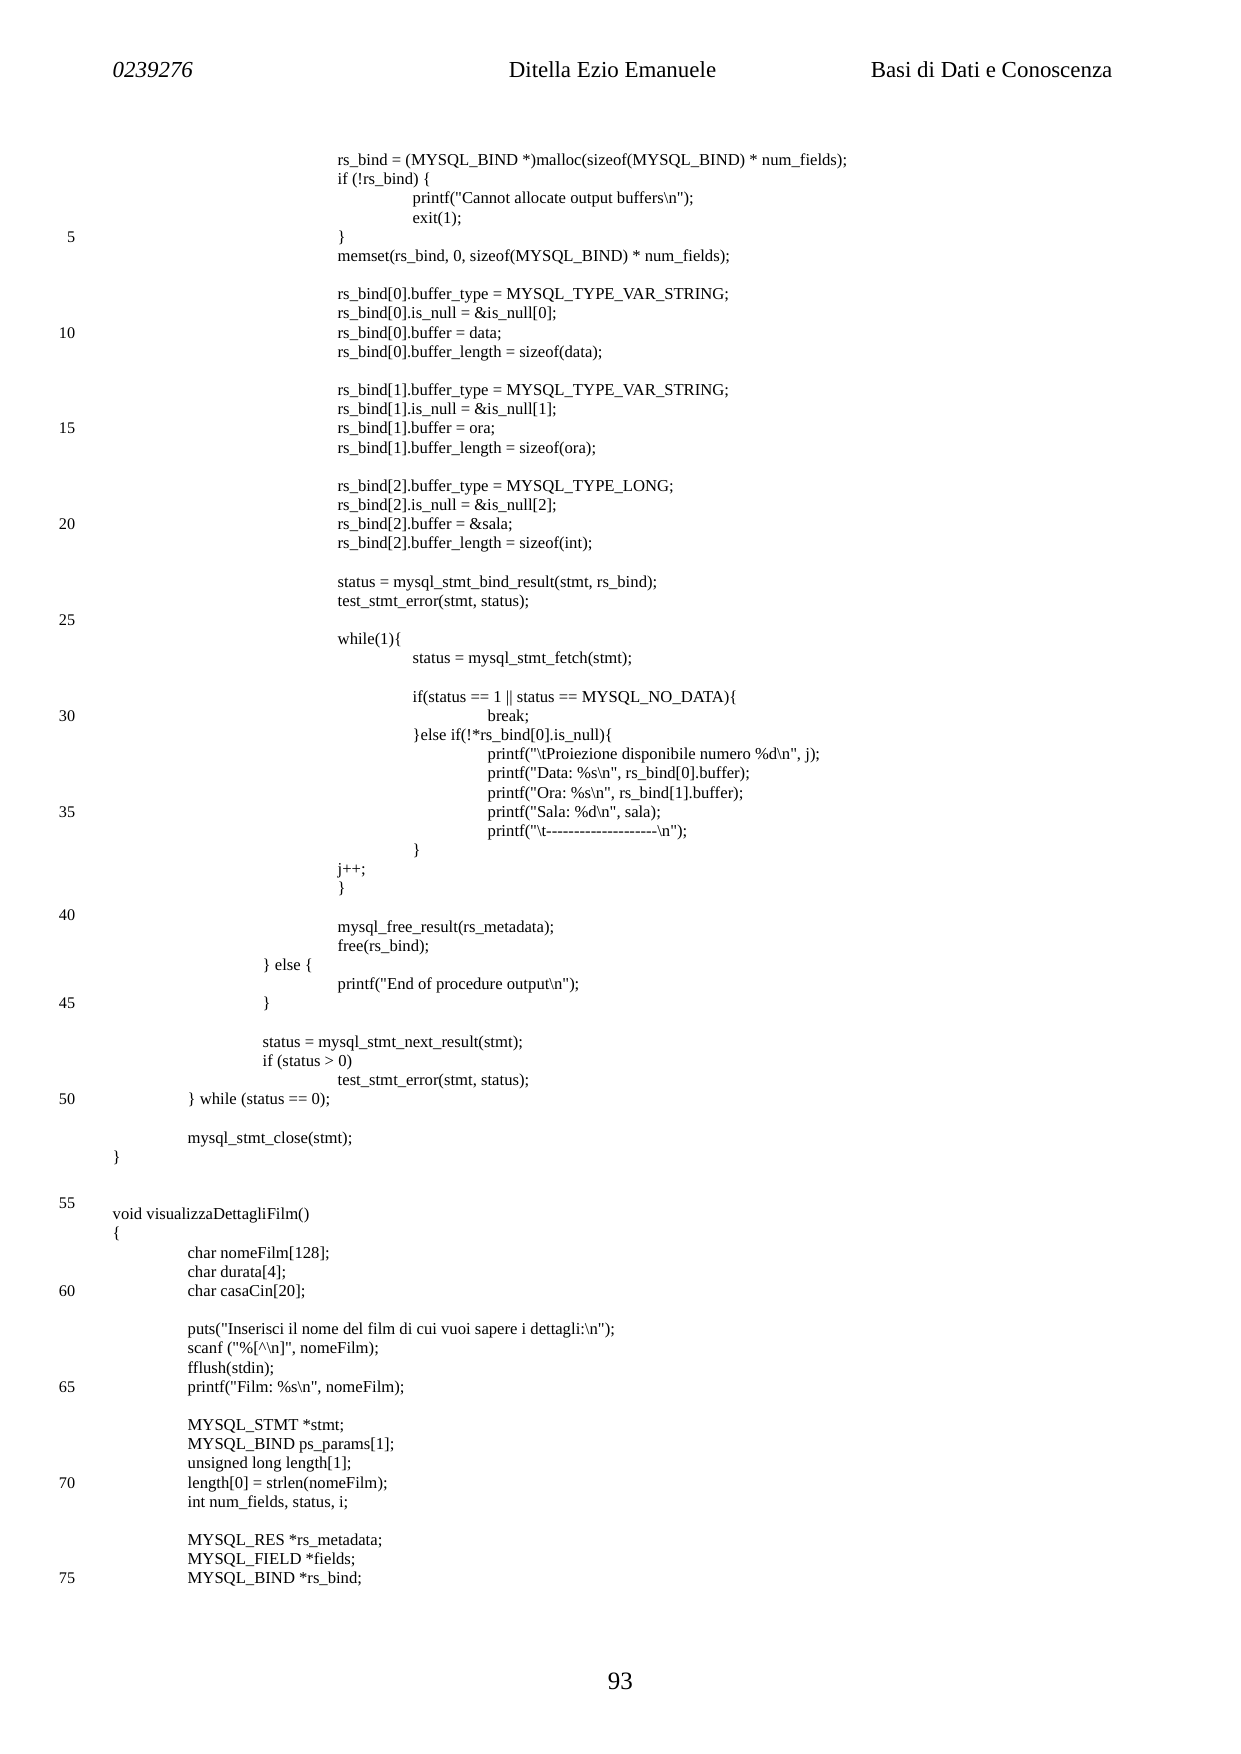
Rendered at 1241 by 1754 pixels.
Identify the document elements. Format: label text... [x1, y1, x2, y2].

text rs_bind[0].buffer = data; [112, 322, 1128, 342]
text rs_bind[1].buffer = ora; [112, 418, 1128, 437]
text } else { [112, 955, 1128, 974]
text rs_bind[1].buffer_type = MYSQL_TYPE_VAR_STRING; [112, 380, 1128, 399]
text MYSQL_STMT *stmt; [112, 1415, 1128, 1434]
text j++; [112, 859, 1128, 878]
text test_stmt_error(stmt, status); [112, 591, 1128, 610]
text status = mysql_stmt_fetch(stmt); [112, 648, 1128, 667]
text } [112, 1147, 1128, 1166]
text while(1){ [112, 629, 1128, 648]
text printf("\tProiezione disponibile numero %d\n", j); [112, 744, 1128, 763]
text puts("Inserisci il nome del film di cui vuoi sapere i dettagli:\n"); [112, 1319, 1128, 1338]
text MYSQL_BIND ps_params[1]; [112, 1434, 1128, 1453]
text memset(rs_bind, 0, sizeof(MYSQL_BIND) * num_fields); [112, 246, 1128, 265]
text }else if(!*rs_bind[0].is_null){ [112, 725, 1128, 744]
text unsigned long length[1]; [112, 1453, 1128, 1472]
text printf("Ora: %s\n", rs_bind[1].buffer); [112, 782, 1128, 802]
text if (!rs_bind) { [112, 169, 1128, 188]
text mysql_stmt_close(stmt); [112, 1127, 1128, 1147]
text char casaCin[20]; [112, 1281, 1128, 1300]
text status = mysql_stmt_next_result(stmt); [112, 1032, 1128, 1051]
text if (status > 0) [112, 1051, 1128, 1070]
text rs_bind[2].is_null = &is_null[2]; [112, 495, 1128, 514]
text break; [112, 706, 1128, 725]
text free(rs_bind); [112, 936, 1128, 955]
text exit(1); [112, 207, 1128, 227]
text } while (status == 0); [112, 1089, 1128, 1108]
text MYSQL_RES *rs_metadata; [112, 1530, 1128, 1549]
text printf("Sala: %d\n", sala); [112, 802, 1128, 821]
text fflush(stdin); [112, 1357, 1128, 1377]
text } [112, 993, 1128, 1012]
text printf("\t--------------------\n"); [112, 821, 1128, 840]
text char durata[4]; [112, 1262, 1128, 1281]
text length[0] = strlen(nomeFilm); [112, 1472, 1128, 1492]
text rs_bind[2].buffer_length = sizeof(int); [112, 533, 1128, 552]
text printf("Cannot allocate output buffers\n"); [112, 188, 1128, 207]
text } [112, 227, 1128, 246]
text } [112, 840, 1128, 859]
text rs_bind[1].is_null = &is_null[1]; [112, 399, 1128, 418]
text scanf ("%[^\n]", nomeFilm); [112, 1338, 1128, 1357]
text rs_bind = (MYSQL_BIND *)malloc(sizeof(MYSQL_BIND) * num_fields); [112, 150, 1128, 169]
text printf("Data: %s\n", rs_bind[0].buffer); [112, 763, 1128, 782]
text test_stmt_error(stmt, status); [112, 1070, 1128, 1089]
text if(status == 1 || status == MYSQL_NO_DATA){ [112, 687, 1128, 706]
text printf("Film: %s\n", nomeFilm); [112, 1377, 1128, 1396]
text status = mysql_stmt_bind_result(stmt, rs_bind); [112, 572, 1128, 591]
text printf("End of procedure output\n"); [112, 974, 1128, 993]
text rs_bind[0].buffer_type = MYSQL_TYPE_VAR_STRING; [112, 284, 1128, 303]
text rs_bind[0].buffer_length = sizeof(data); [112, 342, 1128, 361]
text rs_bind[2].buffer_type = MYSQL_TYPE_LONG; [112, 476, 1128, 495]
text rs_bind[2].buffer = &sala; [112, 514, 1128, 533]
text } [112, 878, 1128, 897]
text rs_bind[0].is_null = &is_null[0]; [112, 303, 1128, 322]
text MYSQL_FIELD *fields; [112, 1549, 1128, 1568]
text rs_bind[1].buffer_length = sizeof(ora); [112, 437, 1128, 457]
text int num_fields, status, i; [112, 1492, 1128, 1511]
text char nomeFilm[128]; [112, 1242, 1128, 1262]
text MYSQL_BIND *rs_bind; [112, 1568, 1128, 1587]
text mysql_free_result(rs_metadata); [112, 917, 1128, 936]
text void visualizzaDettagliFilm() [112, 1204, 1128, 1223]
text { [112, 1223, 1128, 1242]
